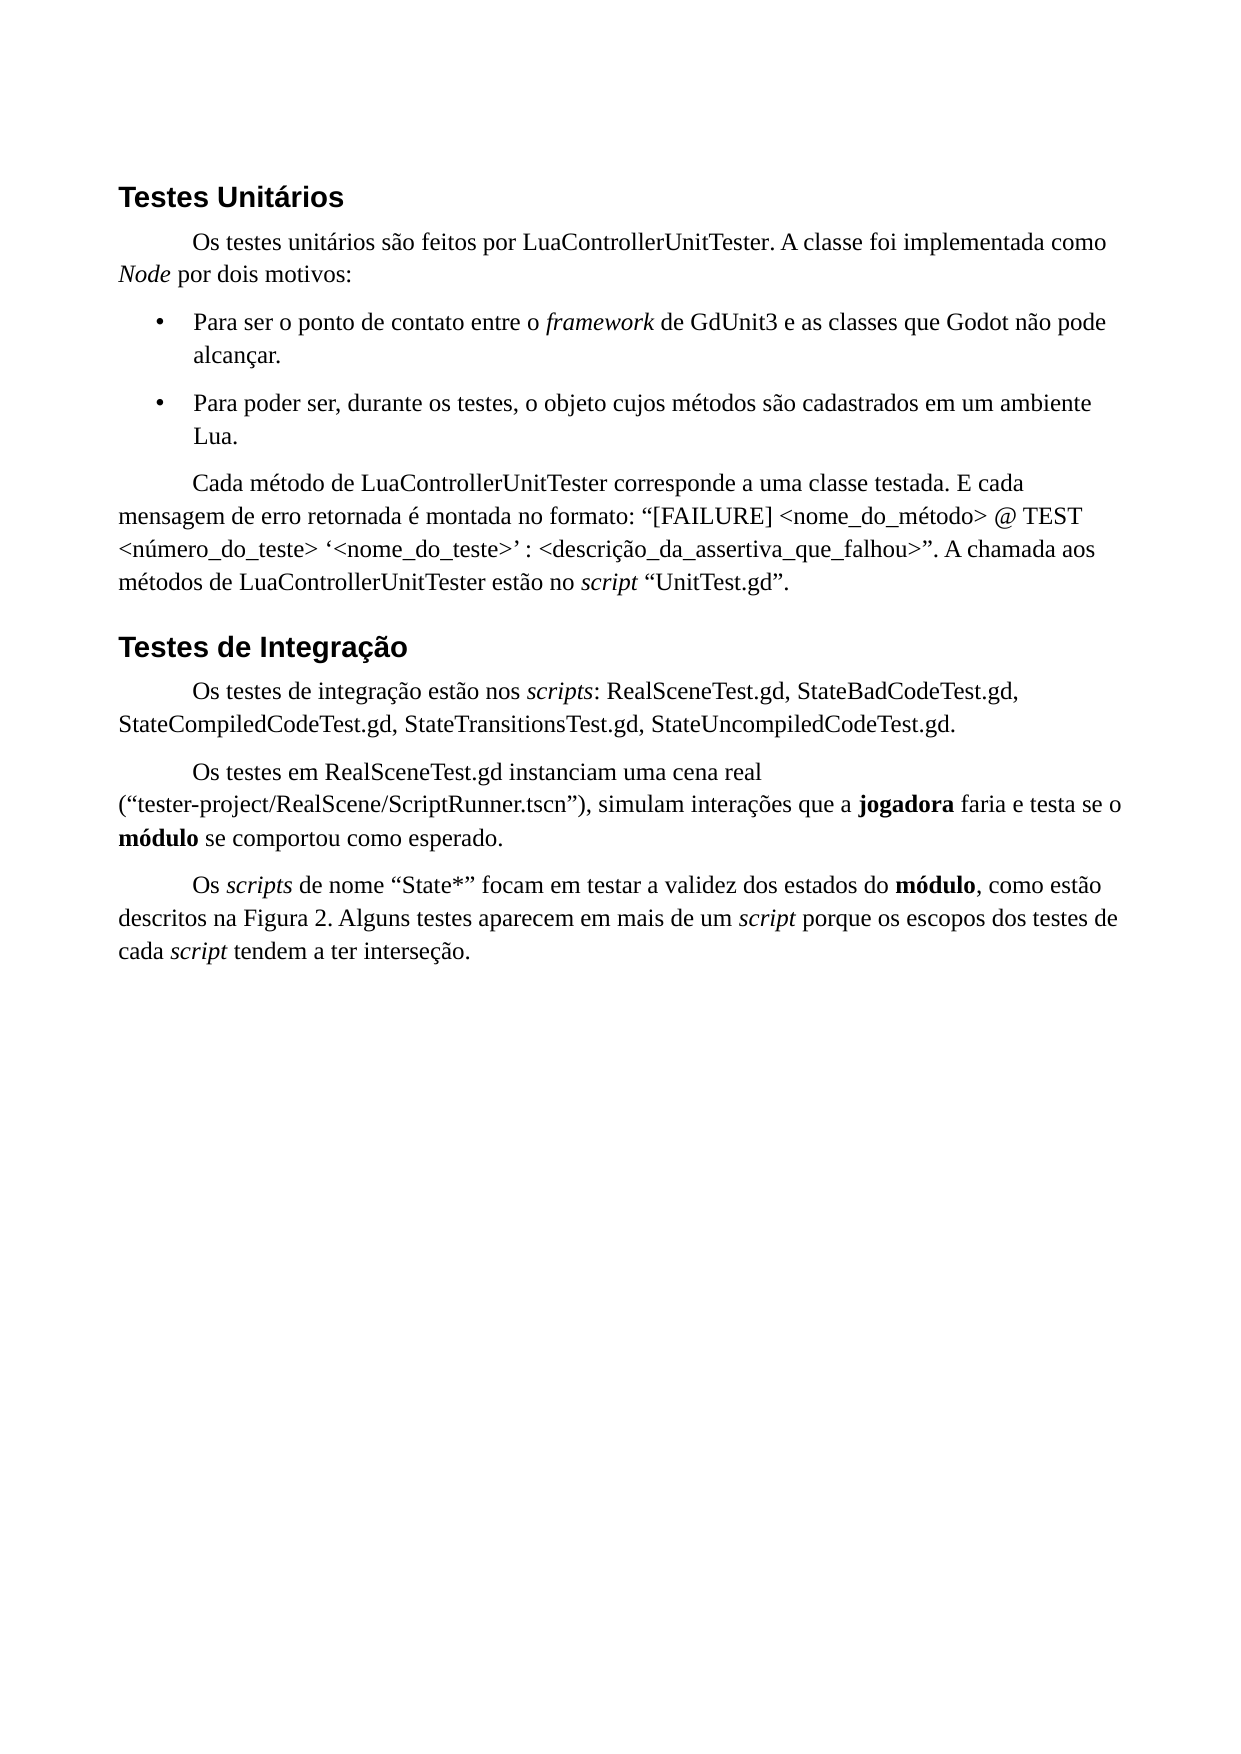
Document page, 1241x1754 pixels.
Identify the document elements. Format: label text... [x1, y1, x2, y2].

text Cada método de LuaControllerUnitTester corresponde a uma classe testada. E cada mensagem de erro retornada é montada no formato: “[FAILURE] <nome_do_método> @ TEST <número_do_teste> ‘<nome_do_teste>’ : <descrição_da_assertiva_que_falhou>”. A chamada aos métodos de LuaControllerUnitTester estão no script “UnitTest.gd”. [118, 468, 1122, 596]
text Os testes em RealSceneTest.gd instanciam uma cena real (“tester-project/RealScene/ScriptRunner.tscn”), simulam interações que a jogadora faria e testa se o módulo se comportou como esperado. [118, 757, 1122, 851]
text Os testes de integração estão nos scripts: RealSceneTest.gd, StateBadCodeTest.gd, StateCompiledCodeTest.gd, StateTransitionsTest.gd, StateUncompiledCodeTest.gd. [118, 676, 1122, 738]
list Para poder ser, durante os testes, o objeto cujos métodos são cadastrados em um ambiente Lua. [156, 388, 1122, 449]
text Os scripts de nome “State*” focam em testar a validez dos estados do módulo, como estão descritos na Figura 2. Alguns testes aparecem em mais de um script porque os escopos dos testes de cada script tendem a ter interseção. [118, 870, 1122, 965]
list Para ser o ponto de contato entre o framework de GdUnit3 e as classes que Godot não pode alcançar. [156, 307, 1122, 369]
text Os testes unitários são feitos por LuaControllerUnitTester. A classe foi implementada como Node por dois motivos: [118, 227, 1122, 288]
subtitle Testes de Integração [118, 630, 1122, 663]
subtitle Testes Unitários [118, 180, 1122, 214]
